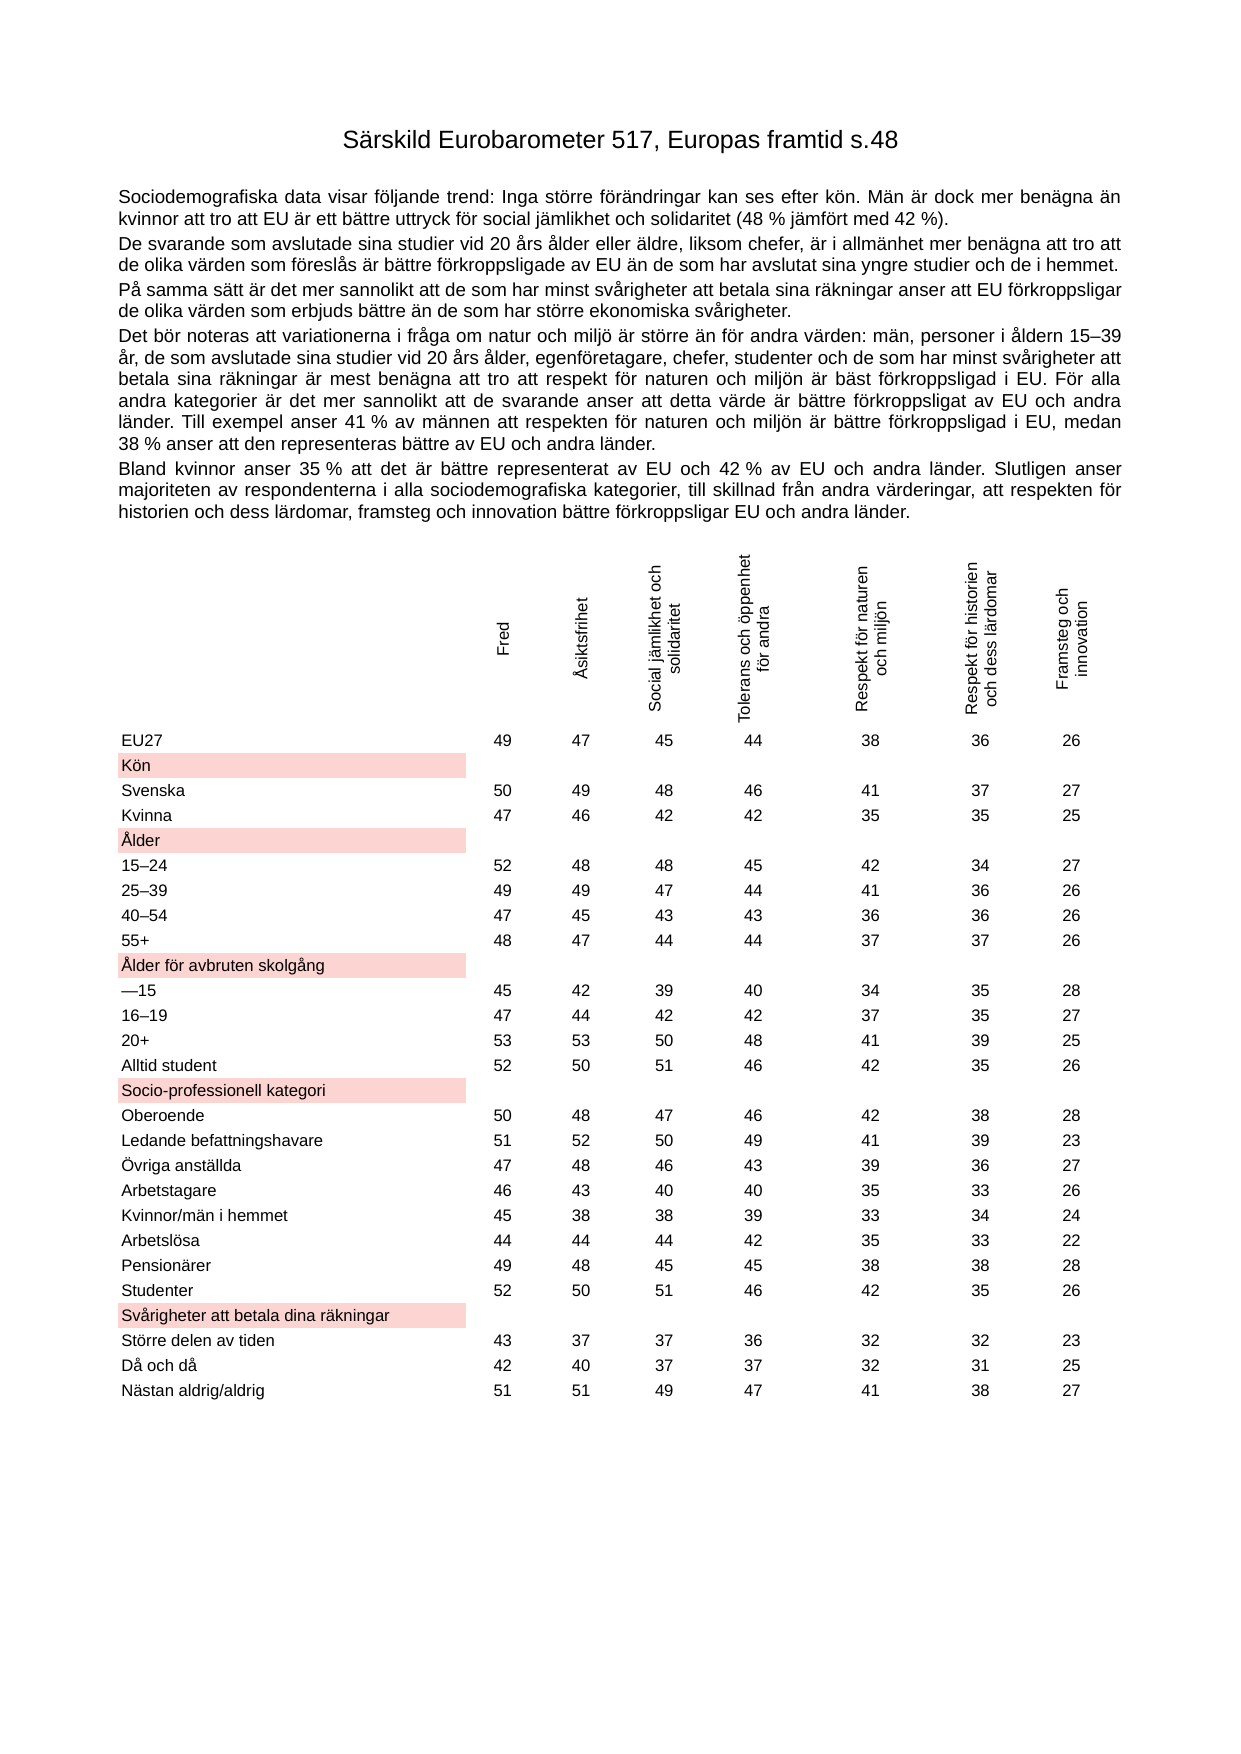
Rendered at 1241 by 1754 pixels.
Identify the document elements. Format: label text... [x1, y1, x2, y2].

table_cell [466, 1078, 539, 1103]
table_cell [801, 953, 940, 978]
table_cell [622, 753, 706, 778]
table_cell 51 [466, 1378, 539, 1403]
table_cell [466, 953, 539, 978]
table_cell 36 [940, 903, 1020, 928]
table_cell Kvinna [118, 803, 466, 828]
table_cell 50 [466, 778, 539, 803]
table_cell 45 [466, 1203, 539, 1228]
table_cell 35 [940, 803, 1020, 828]
table_cell 47 [466, 803, 539, 828]
table_cell [622, 828, 706, 853]
table_cell Svenska [118, 778, 466, 803]
table_cell 37 [622, 1353, 706, 1378]
table_cell 51 [466, 1128, 539, 1153]
table_cell 44 [706, 728, 801, 753]
table_cell 47 [622, 878, 706, 903]
table_cell [540, 1078, 622, 1103]
table_cell 46 [540, 803, 622, 828]
table_cell [466, 1303, 539, 1328]
table_cell 25–39 [118, 878, 466, 903]
table_header Respekt för naturen och miljön [801, 550, 940, 728]
table_header [118, 550, 466, 728]
table_cell 23 [1020, 1328, 1122, 1353]
table_cell 46 [706, 1278, 801, 1303]
table_cell 38 [940, 1103, 1020, 1128]
table_cell 26 [1020, 928, 1122, 953]
table_cell Kön [118, 753, 466, 778]
table_cell 35 [801, 1228, 940, 1253]
table_cell 38 [540, 1203, 622, 1228]
table_cell 41 [801, 778, 940, 803]
table_cell 34 [940, 1203, 1020, 1228]
table_cell 44 [466, 1228, 539, 1253]
table_cell Arbetstagare [118, 1178, 466, 1203]
table_cell 27 [1020, 1378, 1122, 1403]
table_cell 42 [706, 1003, 801, 1028]
table_cell 48 [466, 928, 539, 953]
table_cell [622, 1078, 706, 1103]
table_cell 50 [622, 1028, 706, 1053]
table_cell 42 [540, 978, 622, 1003]
table_cell 42 [622, 1003, 706, 1028]
table_cell 45 [622, 1253, 706, 1278]
table_cell 50 [540, 1053, 622, 1078]
table_cell 45 [706, 1253, 801, 1278]
text De svarande som avslutade sina studier vid 20 års ålder eller äldre, liksom chefer, är i allmänhet mer benägna att tro att de olika värden som föreslås är bättre förkroppsligade av EU än de som har avslutat sina yngre studier och de i hemmet. [118, 232, 1122, 276]
table_cell 53 [540, 1028, 622, 1053]
table_cell 36 [940, 878, 1020, 903]
table_cell 47 [540, 928, 622, 953]
table_cell 46 [622, 1153, 706, 1178]
table_cell 41 [801, 1378, 940, 1403]
table_cell 43 [622, 903, 706, 928]
table_cell [801, 1303, 940, 1328]
table_cell 23 [1020, 1128, 1122, 1153]
table_cell 36 [801, 903, 940, 928]
table_cell [622, 953, 706, 978]
table_cell 47 [622, 1103, 706, 1128]
table_cell 43 [706, 903, 801, 928]
table_cell 26 [1020, 878, 1122, 903]
table_cell —15 [118, 978, 466, 1003]
table_cell 51 [622, 1053, 706, 1078]
table_cell 35 [940, 1053, 1020, 1078]
table_cell [801, 828, 940, 853]
table_cell 49 [622, 1378, 706, 1403]
table_cell 24 [1020, 1203, 1122, 1228]
table_cell 49 [466, 878, 539, 903]
table_cell 39 [940, 1128, 1020, 1153]
table_cell 48 [622, 853, 706, 878]
table_cell 35 [940, 1003, 1020, 1028]
table_cell 44 [706, 878, 801, 903]
table_cell 28 [1020, 1253, 1122, 1278]
table_cell 25 [1020, 1028, 1122, 1053]
table_cell [466, 828, 539, 853]
table_cell 48 [622, 778, 706, 803]
table_cell 44 [706, 928, 801, 953]
table_cell 47 [540, 728, 622, 753]
text Bland kvinnor anser 35 % att det är bättre representerat av EU och 42 % av EU och andra länder. Slutligen anser majoriteten av respondenterna i alla sociodemografiska kategorier, till skillnad från andra värderingar, att respekten för historien och dess lärdomar, framsteg och innovation bättre förkroppsligar EU och andra länder. [118, 458, 1122, 522]
table_cell 43 [466, 1328, 539, 1353]
table_cell Övriga anställda [118, 1153, 466, 1178]
table_cell 46 [706, 1103, 801, 1128]
table_cell 52 [466, 1053, 539, 1078]
table_cell Då och då [118, 1353, 466, 1378]
table_cell 51 [622, 1278, 706, 1303]
table_cell 38 [801, 1253, 940, 1278]
table_cell 48 [540, 1153, 622, 1178]
table_cell 49 [466, 1253, 539, 1278]
table_cell 53 [466, 1028, 539, 1053]
table_cell [940, 828, 1020, 853]
table_cell 37 [622, 1328, 706, 1353]
table_cell 35 [940, 978, 1020, 1003]
table_cell 46 [466, 1178, 539, 1203]
text På samma sätt är det mer sannolikt att de som har minst svårigheter att betala sina räkningar anser att EU förkroppsligar de olika värden som erbjuds bättre än de som har större ekonomiska svårigheter. [118, 279, 1122, 322]
table_cell 44 [622, 1228, 706, 1253]
table_cell Arbetslösa [118, 1228, 466, 1253]
table_cell 32 [801, 1328, 940, 1353]
table_cell 51 [540, 1378, 622, 1403]
table_cell 38 [940, 1253, 1020, 1278]
table_cell 49 [706, 1128, 801, 1153]
table_cell 37 [801, 1003, 940, 1028]
table_cell 31 [940, 1353, 1020, 1378]
table_cell 38 [940, 1378, 1020, 1403]
table_cell 37 [940, 778, 1020, 803]
table_cell 33 [940, 1228, 1020, 1253]
table_cell 38 [622, 1203, 706, 1228]
table_cell 26 [1020, 903, 1122, 928]
table_cell 49 [540, 878, 622, 903]
table_cell [622, 1303, 706, 1328]
table_cell 41 [801, 1028, 940, 1053]
text Det bör noteras att variationerna i fråga om natur och miljö är större än för andra värden: män, personer i åldern 15–39 år, de som avslutade sina studier vid 20 års ålder, egenföretagare, chefer, studenter och de som har minst svårigheter att betala sina räkningar är mest benägna att tro att respekt för naturen och miljön är bäst förkroppsligad i EU. För alla andra kategorier är det mer sannolikt att de svarande anser att detta värde är bättre förkroppsligat av EU och andra länder. Till exempel anser 41 % av männen att respekten för naturen och miljön är bättre förkroppsligad i EU, medan 38 % anser att den representeras bättre av EU och andra länder. [118, 325, 1122, 454]
table_cell 44 [540, 1003, 622, 1028]
table_cell 45 [540, 903, 622, 928]
table_cell 27 [1020, 778, 1122, 803]
table_cell [940, 1303, 1020, 1328]
table_cell 40 [706, 1178, 801, 1203]
table_cell [940, 753, 1020, 778]
table_cell 47 [466, 1003, 539, 1028]
table_cell Studenter [118, 1278, 466, 1303]
table_cell 40–54 [118, 903, 466, 928]
table_cell 50 [622, 1128, 706, 1153]
table_cell 36 [940, 728, 1020, 753]
table_cell [1020, 953, 1122, 978]
table_cell 26 [1020, 1178, 1122, 1203]
table_cell 52 [466, 853, 539, 878]
table_cell [540, 953, 622, 978]
table_cell 52 [540, 1128, 622, 1153]
table_cell Kvinnor/män i hemmet [118, 1203, 466, 1228]
table_cell 39 [940, 1028, 1020, 1053]
table_cell [706, 1303, 801, 1328]
table_cell 45 [706, 853, 801, 878]
table_cell 43 [706, 1153, 801, 1178]
table_cell 42 [622, 803, 706, 828]
table_cell 39 [706, 1203, 801, 1228]
table_cell [706, 1078, 801, 1103]
table_cell 46 [706, 1053, 801, 1078]
table_cell 55+ [118, 928, 466, 953]
table_cell 44 [622, 928, 706, 953]
table_cell 48 [706, 1028, 801, 1053]
table_cell 33 [801, 1203, 940, 1228]
table_cell [940, 1078, 1020, 1103]
table_cell 45 [622, 728, 706, 753]
table_cell Alltid student [118, 1053, 466, 1078]
table_cell 40 [540, 1353, 622, 1378]
table_cell 47 [466, 1153, 539, 1178]
table_cell 37 [940, 928, 1020, 953]
table_cell 27 [1020, 1153, 1122, 1178]
table_cell 35 [801, 803, 940, 828]
table_cell Socio-professionell kategori [118, 1078, 466, 1103]
table_cell 37 [801, 928, 940, 953]
table_cell Ledande befattningshavare [118, 1128, 466, 1153]
table_cell 27 [1020, 1003, 1122, 1028]
table_cell 42 [801, 853, 940, 878]
table_cell EU27 [118, 728, 466, 753]
table_cell [706, 953, 801, 978]
table_cell 37 [540, 1328, 622, 1353]
table_cell 36 [940, 1153, 1020, 1178]
table_header Social jämlikhet och solidaritet [622, 550, 706, 728]
table_cell [801, 1078, 940, 1103]
table_cell 15–24 [118, 853, 466, 878]
table_cell 40 [706, 978, 801, 1003]
table_cell 41 [801, 878, 940, 903]
table_cell 42 [801, 1053, 940, 1078]
table_cell 41 [801, 1128, 940, 1153]
table_cell 48 [540, 853, 622, 878]
table_cell [1020, 828, 1122, 853]
table_cell [1020, 1078, 1122, 1103]
table_cell 49 [466, 728, 539, 753]
table_cell 48 [540, 1253, 622, 1278]
table_cell 39 [801, 1153, 940, 1178]
table_cell [540, 1303, 622, 1328]
table_cell Pensionärer [118, 1253, 466, 1278]
table_cell 27 [1020, 853, 1122, 878]
table_cell 40 [622, 1178, 706, 1203]
table_header Framsteg och innovation [1020, 550, 1122, 728]
table_cell 50 [540, 1278, 622, 1303]
table_cell Nästan aldrig/aldrig [118, 1378, 466, 1403]
table_cell 34 [940, 853, 1020, 878]
table_cell 32 [940, 1328, 1020, 1353]
table_cell Ålder för avbruten skolgång [118, 953, 466, 978]
table_header Åsiktsfrihet [540, 550, 622, 728]
table_cell 38 [801, 728, 940, 753]
table_cell [706, 828, 801, 853]
table_cell 50 [466, 1103, 539, 1128]
table_cell Oberoende [118, 1103, 466, 1128]
table_cell 36 [706, 1328, 801, 1353]
table_cell 43 [540, 1178, 622, 1203]
table_cell [706, 753, 801, 778]
table_header Tolerans och öppenhet för andra [706, 550, 801, 728]
table_cell 46 [706, 778, 801, 803]
table_cell Ålder [118, 828, 466, 853]
table_cell 47 [706, 1378, 801, 1403]
table_cell 20+ [118, 1028, 466, 1053]
table_cell Svårigheter att betala dina räkningar [118, 1303, 466, 1328]
table_cell 28 [1020, 1103, 1122, 1128]
table_cell [540, 828, 622, 853]
table_cell 28 [1020, 978, 1122, 1003]
table_cell 45 [466, 978, 539, 1003]
table_cell 42 [706, 803, 801, 828]
table_cell 42 [466, 1353, 539, 1378]
table_cell 42 [801, 1103, 940, 1128]
table_cell 33 [940, 1178, 1020, 1203]
table_cell 48 [540, 1103, 622, 1128]
table_cell Större delen av tiden [118, 1328, 466, 1353]
table_header Respekt för historien och dess lärdomar [940, 550, 1020, 728]
table_cell 32 [801, 1353, 940, 1378]
table_cell 26 [1020, 1278, 1122, 1303]
table_cell 26 [1020, 1053, 1122, 1078]
table_cell [1020, 753, 1122, 778]
table_cell 47 [466, 903, 539, 928]
table_cell [540, 753, 622, 778]
table_cell 35 [801, 1178, 940, 1203]
table_cell 34 [801, 978, 940, 1003]
table_cell 25 [1020, 803, 1122, 828]
table_cell 26 [1020, 728, 1122, 753]
table_cell 35 [940, 1278, 1020, 1303]
text Sociodemografiska data visar följande trend: Inga större förändringar kan ses efter kön. Män är dock mer benägna än kvinnor att tro att EU är ett bättre uttryck för social jämlikhet och solidaritet (48 % jämfört med 42 %). [118, 186, 1122, 229]
table_cell [940, 953, 1020, 978]
table_cell [466, 753, 539, 778]
table_cell 49 [540, 778, 622, 803]
table_cell [1020, 1303, 1122, 1328]
table_cell 25 [1020, 1353, 1122, 1378]
table_cell 39 [622, 978, 706, 1003]
table_cell 52 [466, 1278, 539, 1303]
table_cell 16–19 [118, 1003, 466, 1028]
table_cell 44 [540, 1228, 622, 1253]
table_header Fred [466, 550, 539, 728]
table_cell [801, 753, 940, 778]
table_cell 42 [801, 1278, 940, 1303]
table_cell 42 [706, 1228, 801, 1253]
table_cell 37 [706, 1353, 801, 1378]
table_cell 22 [1020, 1228, 1122, 1253]
